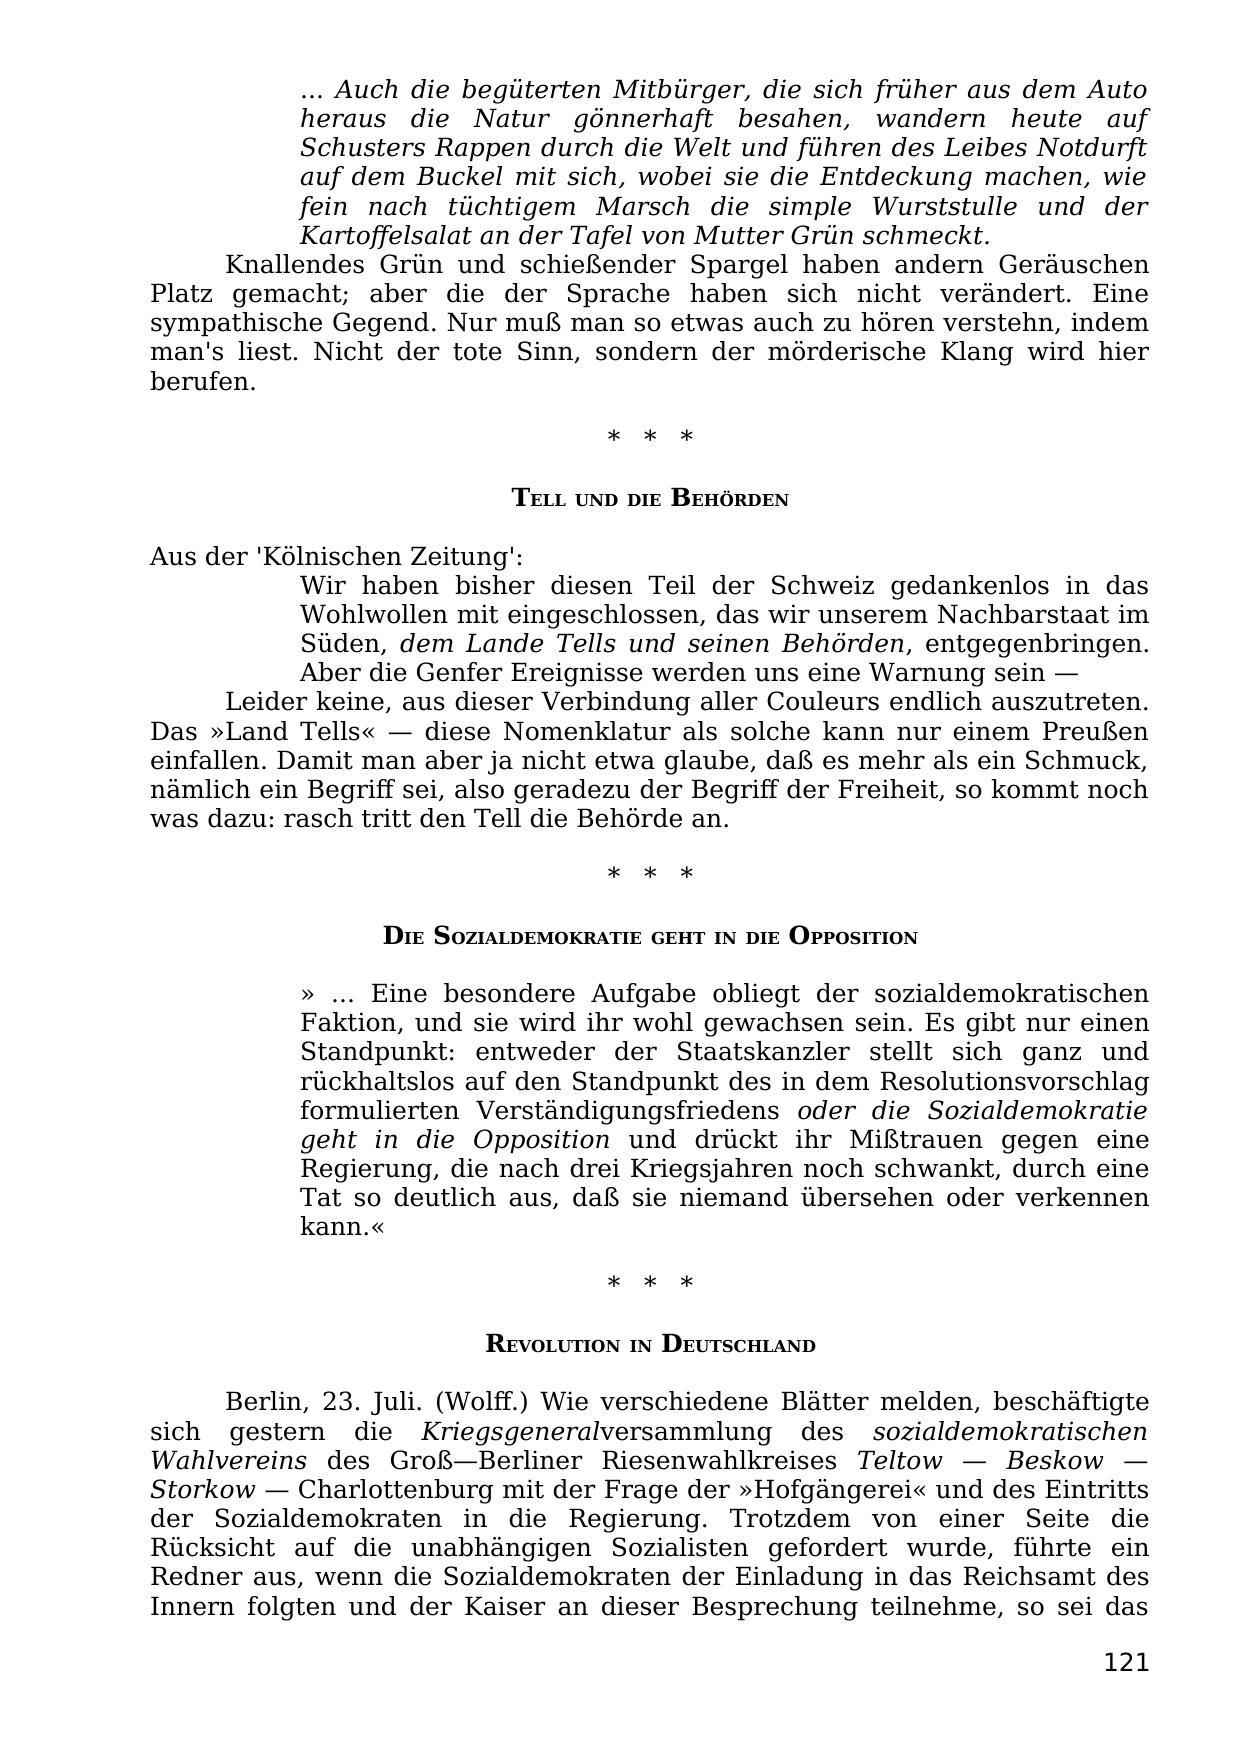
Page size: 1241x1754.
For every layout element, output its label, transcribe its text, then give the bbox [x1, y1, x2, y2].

text Tell und die Behörden [150, 454, 1151, 512]
text Wir haben bisher diesen Teil der Schweiz gedankenlos in das Wohlwollen mit eingeschlossen, das wir unserem Nachbarstaat im Süden, dem Lande Tells und seinen Behörden, entgegenbringen. Aber die Genfer Ereignisse werden uns eine Warnung sein — [300, 571, 1151, 687]
text Aus der 'Kölnischen Zeitung': [150, 542, 1151, 571]
text * * * [150, 1271, 1151, 1300]
text Berlin, 23. Juli. (Wolff.) Wie verschiedene Blätter melden, beschäftigte sich gestern die Kriegsgeneralversammlung des sozialdemokratischen Wahlvereins des Groß—Berliner Riesenwahlkreises Teltow — Beskow — Storkow — Charlottenburg mit der Frage der »Hofgängerei« und des Eintritts der Sozialdemokraten in die Regierung. Trotzdem von einer Seite die Rücksicht auf die unabhängigen Sozialisten gefordert wurde, führte ein Redner aus, wenn die Sozialdemokraten der Einladung in das Reichsamt des Innern folgten und der Kaiser an dieser Besprechung teilnehme, so sei das [150, 1387, 1151, 1621]
text Knallendes Grün und schießender Spargel haben andern Geräuschen Platz gemacht; aber die der Sprache haben sich nicht verändert. Eine sympathische Gegend. Nur muß man so etwas auch zu hören verstehn, indem man's liest. Nicht der tote Sinn, sondern der mörderische Klang wird hier berufen. [150, 250, 1151, 396]
text Leider keine, aus dieser Verbindung aller Couleurs endlich auszutreten. Das »Land Tells« — diese Nomenklatur als solche kann nur einem Preußen einfallen. Damit man aber ja nicht etwa glaube, daß es mehr als ein Schmuck, nämlich ein Begriff sei, also geradezu der Begriff der Freiheit, so kommt noch was dazu: rasch tritt den Tell die Behörde an. [150, 687, 1151, 833]
text Die Sozialdemokratie geht in die Opposition [150, 892, 1151, 950]
text * * * [150, 862, 1151, 892]
text » ... Eine besondere Aufgabe obliegt der sozialdemokratischen Faktion, und sie wird ihr wohl gewachsen sein. Es gibt nur einen Standpunkt: entweder der Staatskanzler stellt sich ganz und rückhaltslos auf den Standpunkt des in dem Resolutionsvorschlag formulierten Verständigungsfriedens oder die Sozialdemokratie geht in die Opposition und drückt ihr Mißtrauen gegen eine Regierung, die nach drei Kriegsjahren noch schwankt, durch eine Tat so deutlich aus, daß sie niemand übersehen oder verkennen kann.« [300, 979, 1151, 1242]
text Revolution in Deutschland [150, 1300, 1151, 1358]
text * * * [150, 425, 1151, 454]
text ... Auch die begüterten Mitbürger, die sich früher aus dem Auto heraus die Natur gönnerhaft besahen, wandern heute auf Schusters Rappen durch die Welt und führen des Leibes Notdurft auf dem Buckel mit sich, wobei sie die Entdeckung machen, wie fein nach tüchtigem Marsch die simple Wurststulle und der Kartoffelsalat an der Tafel von Mutter Grün schmeckt. [300, 75, 1151, 250]
